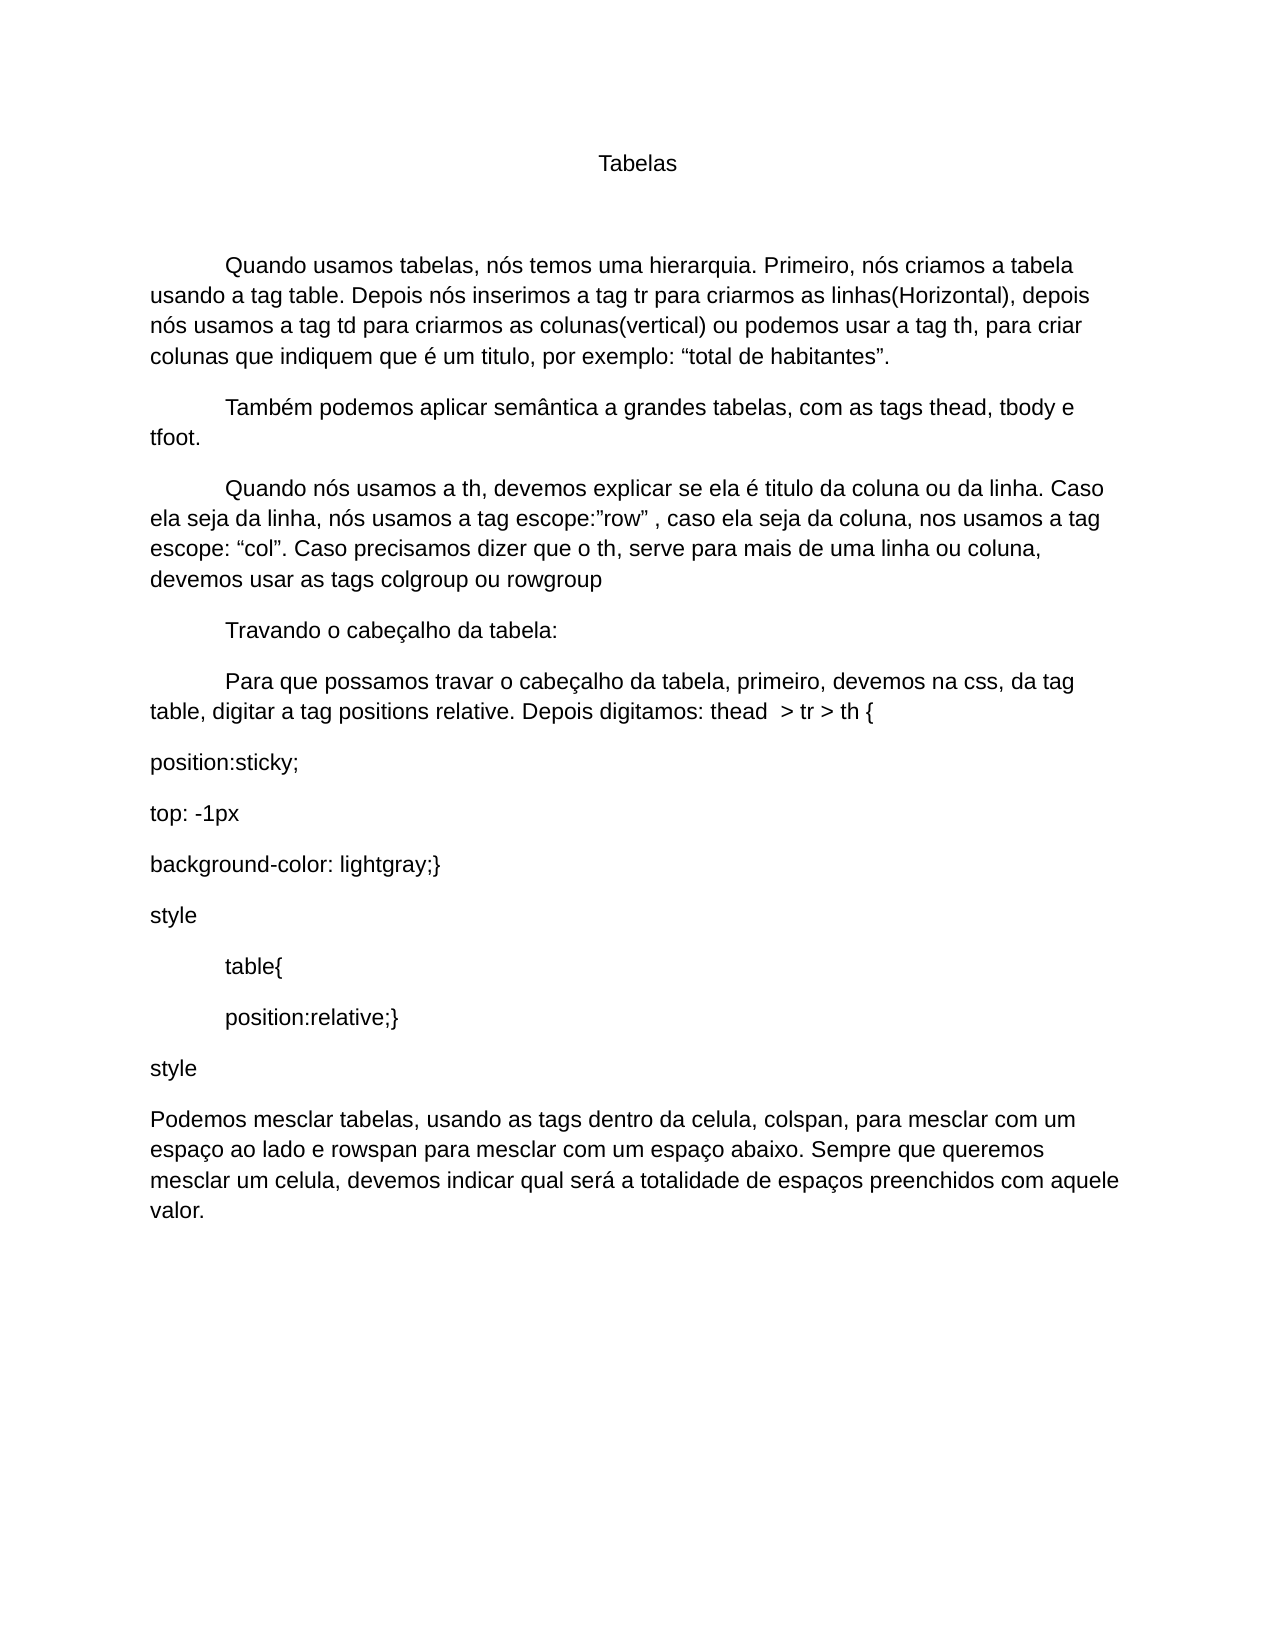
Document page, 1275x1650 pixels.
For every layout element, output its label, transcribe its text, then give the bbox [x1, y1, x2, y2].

text Tabelas [150, 150, 1125, 176]
text Podemos mesclar tabelas, usando as tags dentro da celula, colspan, para mesclar com um espaço ao lado e rowspan para mesclar com um espaço abaixo. Sempre que queremos mesclar um celula, devemos indicar qual será a totalidade de espaços preenchidos com aquele valor. [150, 1106, 1125, 1223]
text top: -1px [150, 800, 1125, 826]
text Também podemos aplicar semântica a grandes tabelas, com as tags thead, tbody e tfoot. [150, 394, 1125, 450]
text style [150, 1055, 1125, 1082]
text position:relative;} [150, 1004, 1125, 1031]
text Travando o cabeçalho da tabela: [150, 617, 1125, 643]
text position:sticky; [150, 749, 1125, 775]
text Quando usamos tabelas, nós temos uma hierarquia. Primeiro, nós criamos a tabela usando a tag table. Depois nós inserimos a tag tr para criarmos as linhas(Horizontal), depois nós usamos a tag td para criarmos as colunas(vertical) ou podemos usar a tag th, para criar colunas que indiquem que é um titulo, por exemplo: “total de habitantes”. [150, 252, 1125, 369]
text style [150, 902, 1125, 928]
text background-color: lightgray;} [150, 851, 1125, 877]
text table{ [150, 953, 1125, 979]
text Quando nós usamos a th, devemos explicar se ela é titulo da coluna ou da linha. Caso ela seja da linha, nós usamos a tag escope:”row” , caso ela seja da coluna, nos usamos a tag escope: “col”. Caso precisamos dizer que o th, serve para mais de uma linha ou coluna, devemos usar as tags colgroup ou rowgroup [150, 475, 1125, 592]
text Para que possamos travar o cabeçalho da tabela, primeiro, devemos na css, da tag table, digitar a tag positions relative. Depois digitamos: thead > tr > th { [150, 668, 1125, 724]
